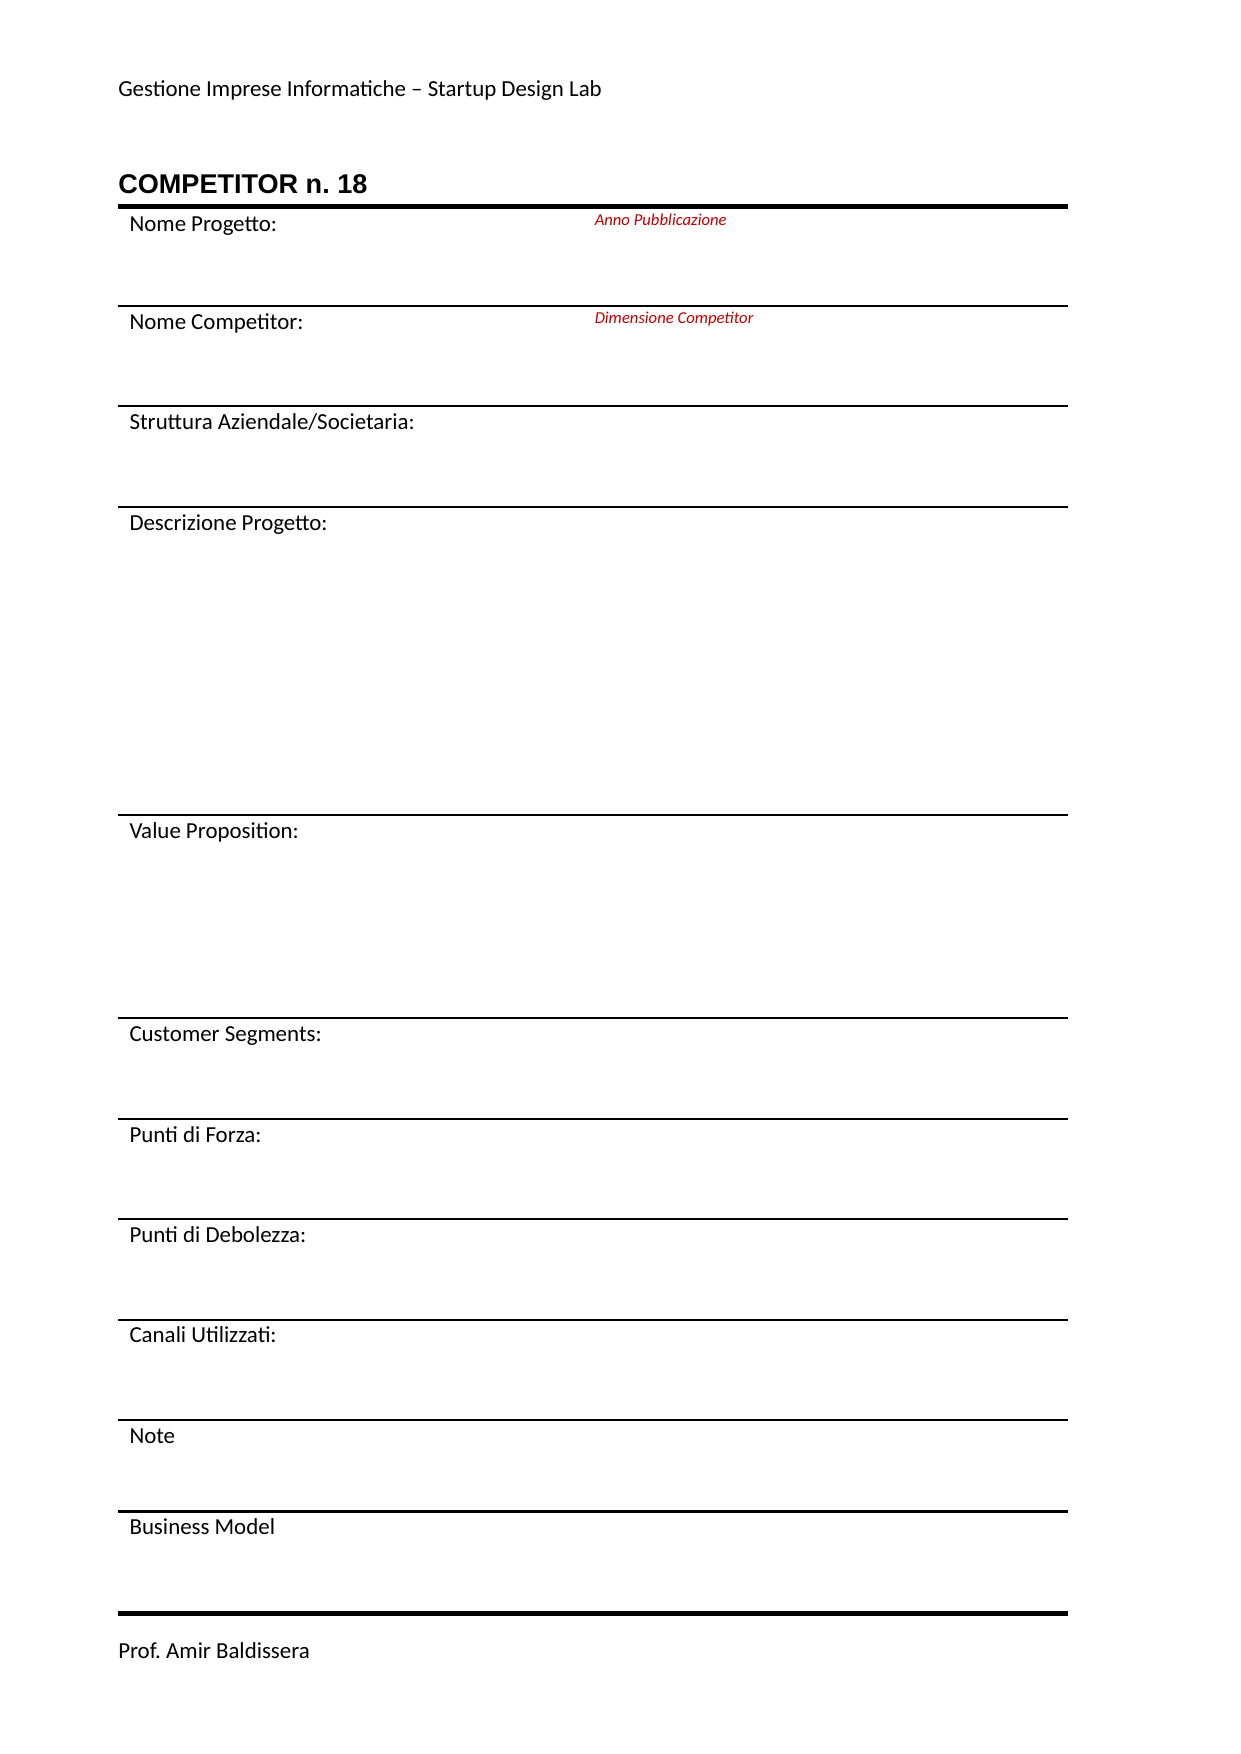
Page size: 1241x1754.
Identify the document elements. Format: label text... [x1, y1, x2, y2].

table_cell Struttura Aziendale/Societaria: [118, 407, 1068, 506]
table_cell Business Model [118, 1513, 1068, 1611]
table_header Nome Progetto: [118, 209, 583, 305]
table_cell Canali Utilizzati: [118, 1321, 1068, 1419]
table_cell Customer Segments: [118, 1019, 1068, 1118]
table_cell Punti di Forza: [118, 1120, 1068, 1218]
table_cell Note [118, 1421, 1068, 1510]
table_cell Value Proposition: [118, 816, 1068, 1017]
table_cell Nome Competitor: [118, 307, 583, 405]
table_cell Punti di Debolezza: [118, 1220, 1068, 1318]
table_header Anno Pubblicazione [583, 209, 1068, 305]
subtitle COMPETITOR n. 18 [118, 168, 1122, 200]
table_cell Descrizione Progetto: [118, 508, 1068, 814]
table_cell Dimensione Competitor [583, 307, 1068, 405]
